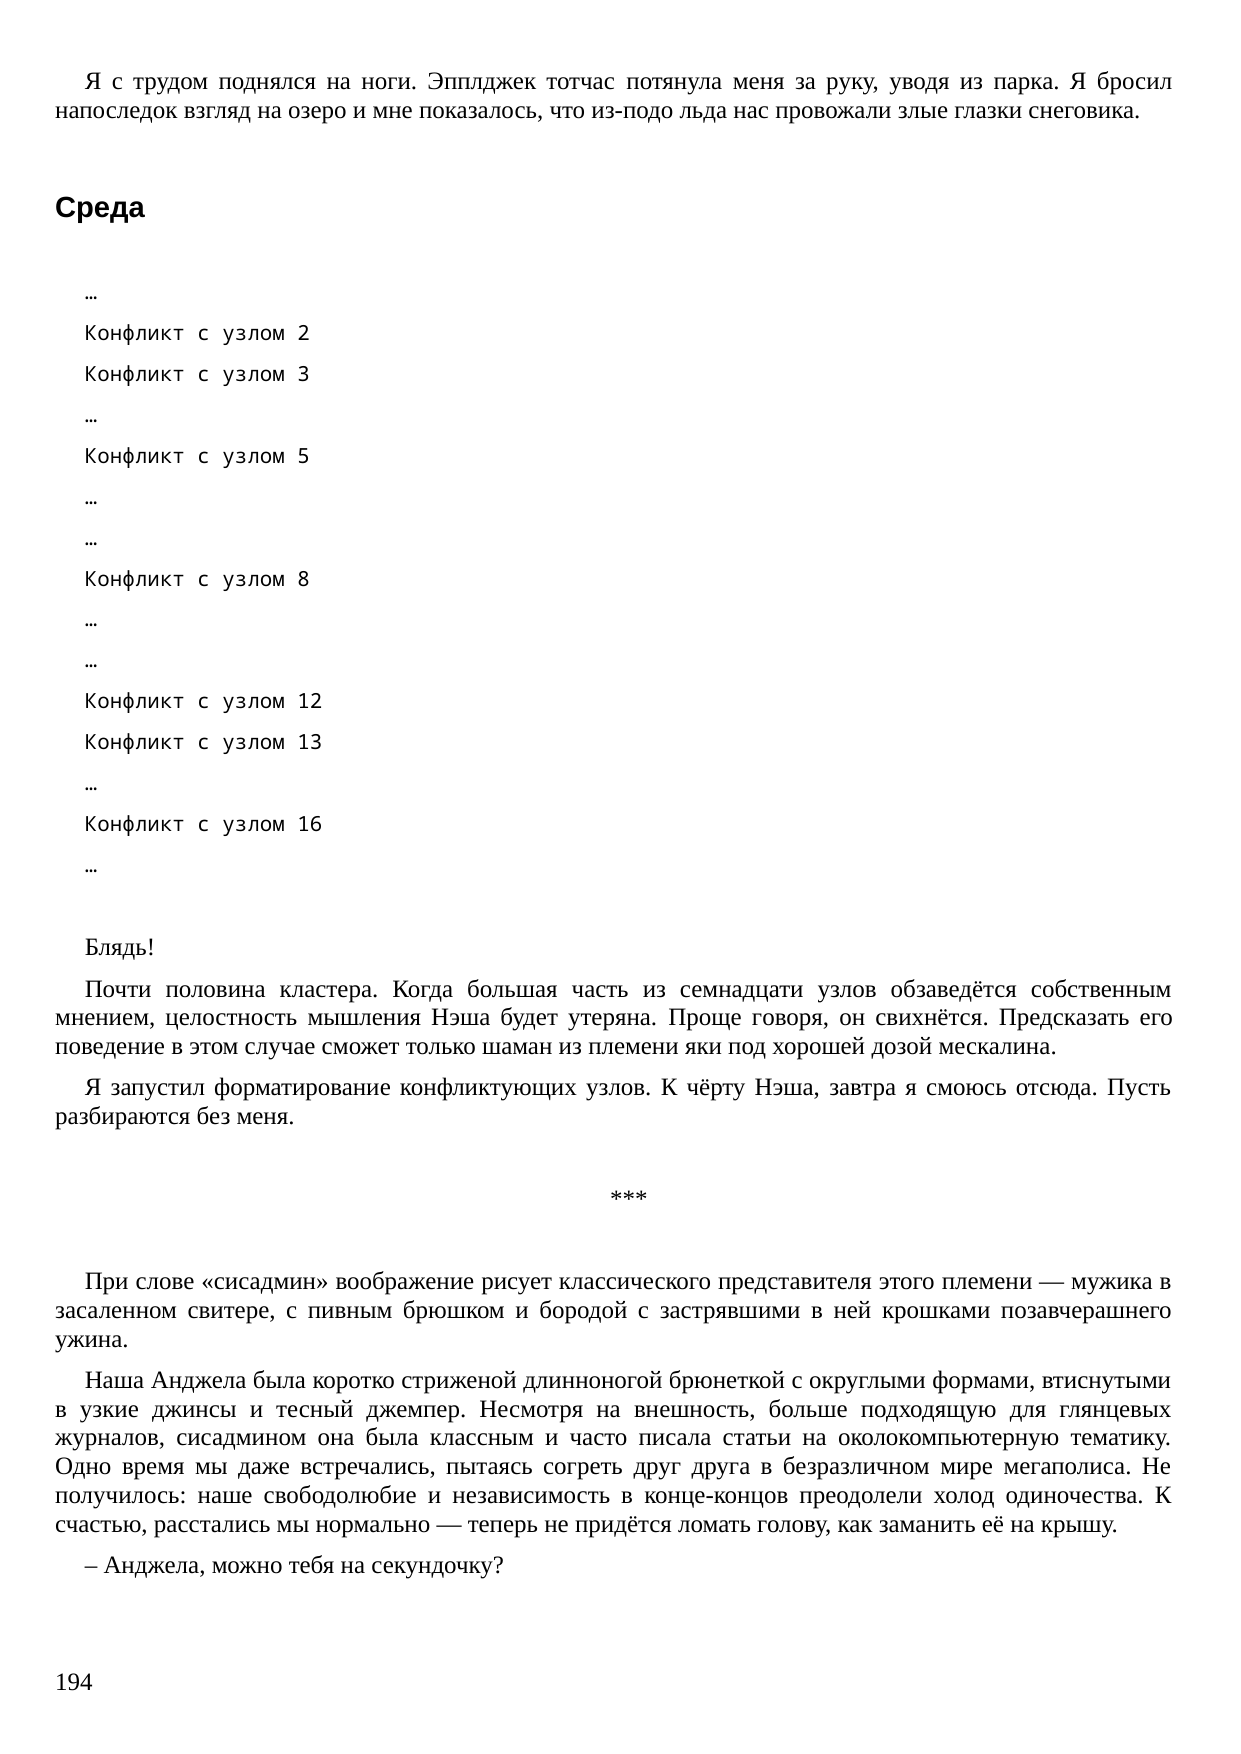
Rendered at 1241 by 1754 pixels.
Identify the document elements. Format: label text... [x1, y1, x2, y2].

text … [55, 523, 1173, 551]
text Конфликт с узлом 16 [55, 809, 1173, 838]
text … [55, 277, 1173, 306]
text Конфликт с узлом 13 [55, 727, 1173, 756]
text *** [55, 1184, 1173, 1212]
text Конфликт с узлом 2 [55, 318, 1173, 346]
text Почти половина кластера. Когда большая часть из семнадцати узлов обзаведётся собственным мнением, целостность мышления Нэша будет утеряна. Проще говоря, он свихнётся. Предсказать его поведение в этом случае сможет только шаман из племени яки под хорошей дозой мескалина. [55, 974, 1173, 1060]
text Конфликт с узлом 8 [55, 564, 1173, 592]
text Наша Анджела была коротко стриженой длинноногой брюнеткой с округлыми формами, втиснутыми в узкие джинсы и тесный джемпер. Несмотря на внешность, больше подходящую для глянцевых журналов, сисадмином она была классным и часто писала статьи на околокомпьютерную тематику. Одно время мы даже встречались, пытаясь согреть друг друга в безразличном мире мегаполиса. Не получилось: наше свободолюбие и независимость в конце-концов преодолели холод одиночества. К счастью, расстались мы нормально — теперь не придётся ломать голову, как заманить её на крышу. [55, 1365, 1173, 1537]
text … [55, 400, 1173, 428]
text … [55, 646, 1173, 674]
text Я с трудом поднялся на ноги. Эпплджек тотчас потянула меня за руку, уводя из парка. Я бросил напоследок взгляд на озеро и мне показалось, что из-подо льда нас провожали злые глазки снеговика. [55, 66, 1173, 123]
text … [55, 604, 1173, 633]
subtitle Среда [55, 190, 1173, 223]
text … [55, 482, 1173, 510]
text Я запустил форматирование конфликтующих узлов. К чёрту Нэша, завтра я смоюсь отсюда. Пусть разбираются без меня. [55, 1072, 1173, 1130]
text … [55, 768, 1173, 797]
text – Анджела, можно тебя на секундочку? [55, 1550, 1173, 1579]
text Конфликт с узлом 5 [55, 441, 1173, 469]
text … [55, 850, 1173, 879]
text Конфликт с узлом 12 [55, 686, 1173, 715]
text Блядь! [55, 932, 1173, 961]
text Конфликт с узлом 3 [55, 359, 1173, 387]
text При слове «сисадмин» воображение рисует классического представителя этого племени — мужика в засаленном свитере, с пивным брюшком и бородой с застрявшими в ней крошками позавчерашнего ужина. [55, 1266, 1173, 1352]
